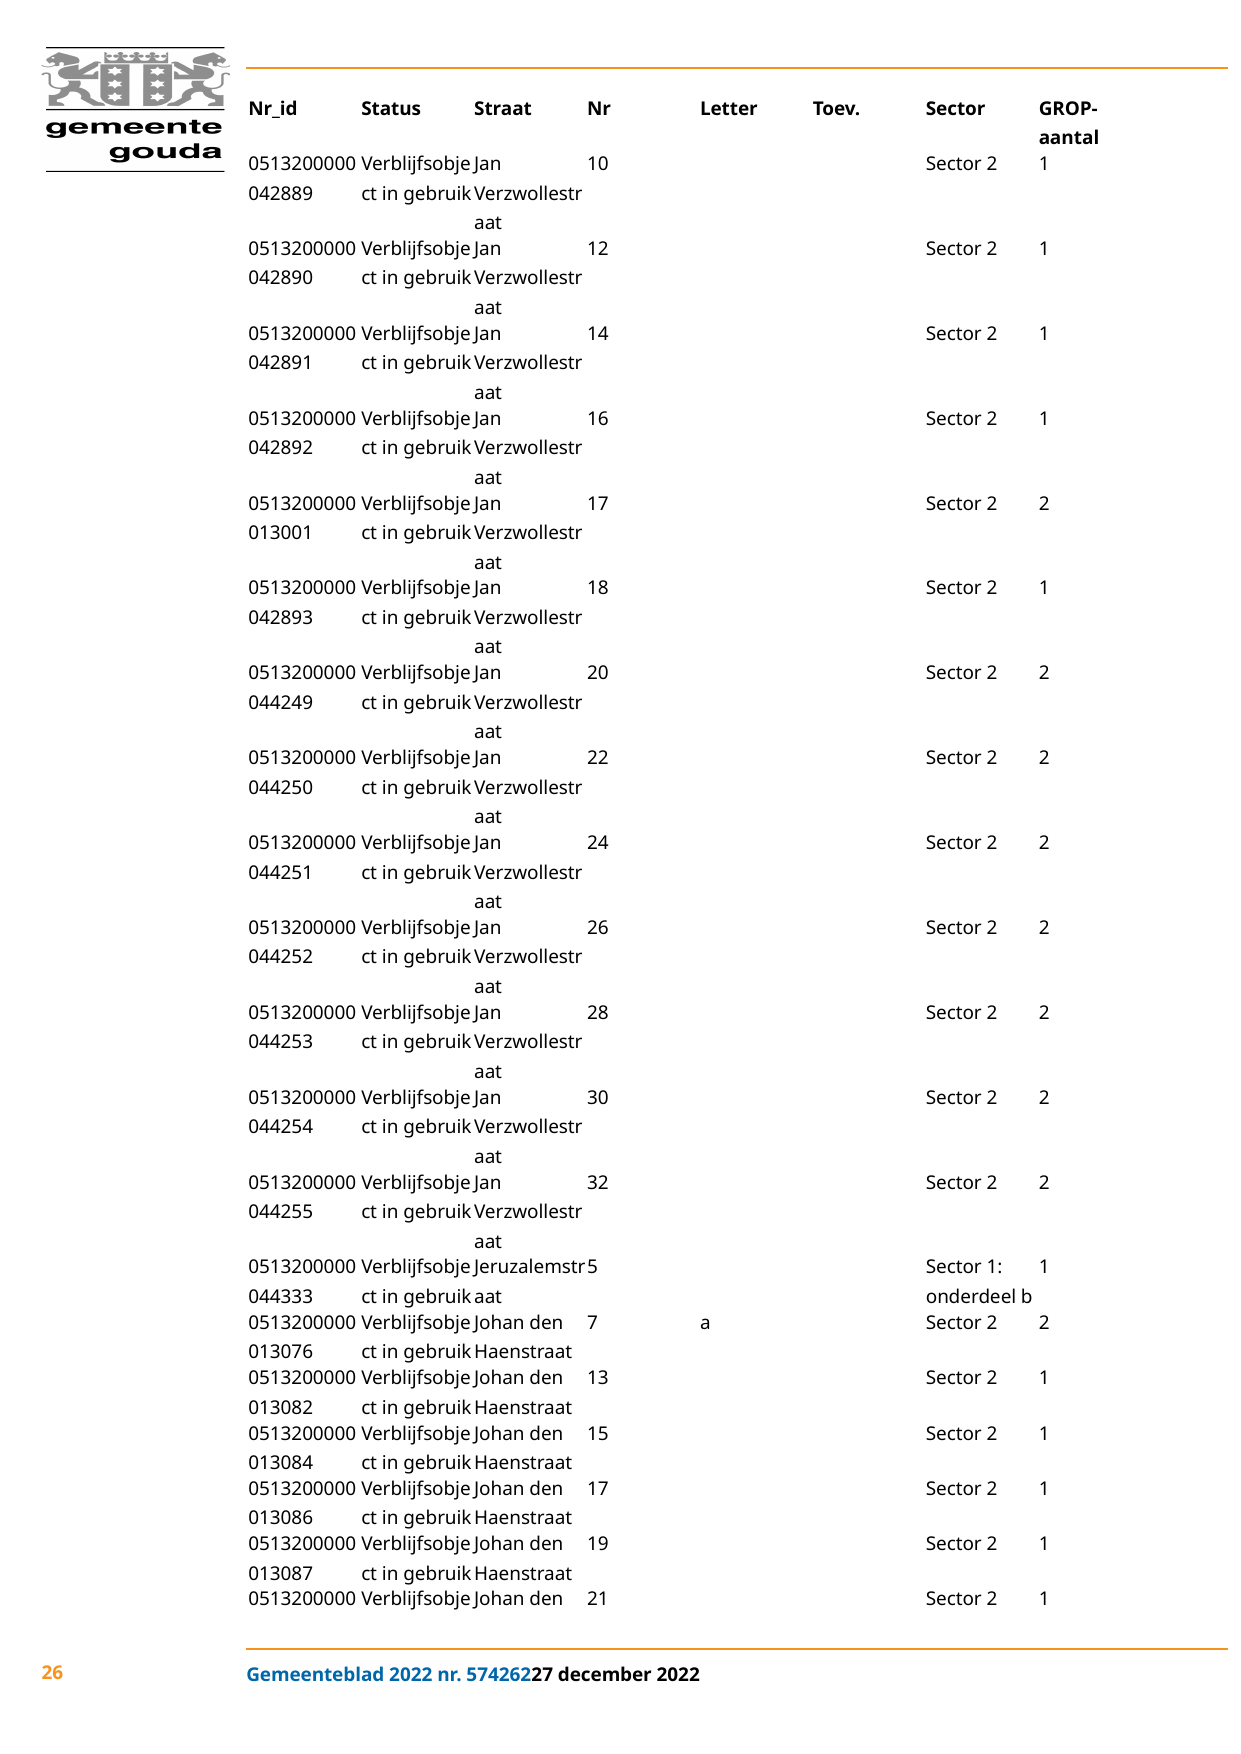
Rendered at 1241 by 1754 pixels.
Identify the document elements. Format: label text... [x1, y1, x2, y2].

table_cell 1 [1039, 235, 1152, 320]
table_cell 0513200000013086 [248, 1475, 361, 1530]
table_cell 1 [1039, 320, 1152, 405]
table_cell Jan Verzwollestraat [474, 575, 587, 659]
table_cell 5 [587, 1254, 700, 1309]
table_cell 0513200000013076 [248, 1309, 361, 1364]
table_cell [813, 405, 926, 490]
table_cell Sector 2 [926, 575, 1038, 659]
table_cell 14 [587, 320, 700, 405]
table_cell [813, 235, 926, 320]
table_cell 30 [587, 1084, 700, 1169]
table_cell Verblijfsobject in gebruik [361, 320, 474, 405]
table_header Straat [474, 95, 587, 150]
table_header Sector [926, 95, 1038, 150]
table_cell Jan Verzwollestraat [474, 490, 587, 574]
table_cell 1 [1039, 150, 1152, 235]
table_cell 32 [587, 1169, 700, 1254]
table_cell 0513200000044255 [248, 1169, 361, 1254]
table_cell Verblijfsobject in gebruik [361, 1530, 474, 1586]
table_cell [813, 1169, 926, 1254]
table_cell [813, 660, 926, 744]
table_cell 2 [1039, 660, 1152, 744]
table_cell [700, 405, 813, 490]
table_cell Sector 1: onderdeel b [926, 1254, 1038, 1309]
table_cell Verblijfsobject in gebruik [361, 150, 474, 235]
table_cell Sector 2 [926, 1364, 1038, 1420]
table_cell [700, 744, 813, 829]
table_cell Sector 2 [926, 660, 1038, 744]
table_cell 10 [587, 150, 700, 235]
table_cell 0513200000044251 [248, 829, 361, 914]
table_cell Verblijfsobject in gebruik [361, 829, 474, 914]
table_cell Sector 2 [926, 150, 1038, 235]
table_cell Johan den [474, 1586, 587, 1611]
table_cell Verblijfsobject in gebruik [361, 575, 474, 659]
table_cell 0513200000 [248, 1586, 361, 1611]
table_cell Jan Verzwollestraat [474, 914, 587, 999]
table_cell 2 [1039, 999, 1152, 1084]
table_cell [700, 1364, 813, 1420]
table_cell Verblijfsobject in gebruik [361, 1084, 474, 1169]
table_cell 2 [1039, 1169, 1152, 1254]
table_cell [700, 914, 813, 999]
table_cell 17 [587, 1475, 700, 1530]
table_cell [813, 1475, 926, 1530]
table_cell 0513200000013082 [248, 1364, 361, 1420]
table_cell [813, 150, 926, 235]
table_cell 1 [1039, 1586, 1152, 1611]
table_cell 0513200000044333 [248, 1254, 361, 1309]
table_cell 0513200000042891 [248, 320, 361, 405]
table_cell Jan Verzwollestraat [474, 829, 587, 914]
table_cell 20 [587, 660, 700, 744]
table_cell [700, 660, 813, 744]
table_cell Jan Verzwollestraat [474, 320, 587, 405]
table_cell Johan den Haenstraat [474, 1364, 587, 1420]
table_cell 2 [1039, 744, 1152, 829]
table_cell 21 [587, 1586, 700, 1611]
table_cell Verblijfsobject in gebruik [361, 914, 474, 999]
table_cell [813, 490, 926, 574]
table_cell Sector 2 [926, 744, 1038, 829]
table_cell 2 [1039, 490, 1152, 574]
table_cell Verblijfsobject in gebruik [361, 1475, 474, 1530]
table_cell 0513200000044254 [248, 1084, 361, 1169]
table_cell a [700, 1309, 813, 1364]
table_cell Verblijfsobject in gebruik [361, 660, 474, 744]
table_cell Jeruzalemstraat [474, 1254, 587, 1309]
table_cell 16 [587, 405, 700, 490]
table_cell 19 [587, 1530, 700, 1586]
table_cell 15 [587, 1420, 700, 1475]
table_cell [813, 914, 926, 999]
table_cell 1 [1039, 1420, 1152, 1475]
table_cell Jan Verzwollestraat [474, 150, 587, 235]
table_header Letter [700, 95, 813, 150]
table_cell 0513200000042890 [248, 235, 361, 320]
table_cell [813, 1309, 926, 1364]
table_cell 13 [587, 1364, 700, 1420]
table_cell Verblijfsobject in gebruik [361, 744, 474, 829]
table_cell 2 [1039, 829, 1152, 914]
table_cell 26 [587, 914, 700, 999]
table_cell Jan Verzwollestraat [474, 999, 587, 1084]
table_cell Verblijfsobject in gebruik [361, 235, 474, 320]
table_cell Sector 2 [926, 829, 1038, 914]
table_cell Johan den Haenstraat [474, 1309, 587, 1364]
table_cell [700, 1586, 813, 1611]
table_cell 2 [1039, 1309, 1152, 1364]
table_cell [700, 1254, 813, 1309]
table_cell [813, 575, 926, 659]
table_cell 1 [1039, 1475, 1152, 1530]
table_cell [813, 744, 926, 829]
table_cell [700, 999, 813, 1084]
table_cell 0513200000044250 [248, 744, 361, 829]
table_cell [813, 999, 926, 1084]
table_cell Jan Verzwollestraat [474, 1084, 587, 1169]
table_cell 22 [587, 744, 700, 829]
table_cell 7 [587, 1309, 700, 1364]
table_cell 2 [1039, 1084, 1152, 1169]
table_header Nr [587, 95, 700, 150]
table_cell [700, 829, 813, 914]
table_cell Jan Verzwollestraat [474, 235, 587, 320]
table_cell 0513200000013084 [248, 1420, 361, 1475]
table_cell Verblijfsobje [361, 1586, 474, 1611]
table_cell [700, 575, 813, 659]
table_cell [813, 1586, 926, 1611]
table_cell Johan den Haenstraat [474, 1530, 587, 1586]
table_cell [700, 1084, 813, 1169]
table_cell Verblijfsobject in gebruik [361, 1169, 474, 1254]
table_cell [813, 1530, 926, 1586]
table_cell [700, 1420, 813, 1475]
table_cell Verblijfsobject in gebruik [361, 405, 474, 490]
table_cell Sector 2 [926, 1309, 1038, 1364]
table_cell Johan den Haenstraat [474, 1475, 587, 1530]
table_cell 0513200000044252 [248, 914, 361, 999]
table_cell [700, 1169, 813, 1254]
table_cell Sector 2 [926, 1586, 1038, 1611]
table_cell Verblijfsobject in gebruik [361, 1309, 474, 1364]
table_cell 1 [1039, 1530, 1152, 1586]
table_cell 17 [587, 490, 700, 574]
table_cell Jan Verzwollestraat [474, 405, 587, 490]
table_cell Sector 2 [926, 1475, 1038, 1530]
table_cell Verblijfsobject in gebruik [361, 1254, 474, 1309]
table_cell [813, 1420, 926, 1475]
table_cell [813, 1084, 926, 1169]
table_cell 24 [587, 829, 700, 914]
table_cell Verblijfsobject in gebruik [361, 490, 474, 574]
table_cell [813, 1364, 926, 1420]
table_cell [700, 235, 813, 320]
picture [41, 47, 231, 172]
table_cell Verblijfsobject in gebruik [361, 1420, 474, 1475]
table_header Nr_id [248, 95, 361, 150]
table_header Toev. [813, 95, 926, 150]
table_cell Jan Verzwollestraat [474, 1169, 587, 1254]
table_cell Sector 2 [926, 1420, 1038, 1475]
table_header Status [361, 95, 474, 150]
table_cell [700, 1475, 813, 1530]
table_header GROP-aantal [1039, 95, 1152, 150]
table_cell Sector 2 [926, 1530, 1038, 1586]
table_cell 1 [1039, 405, 1152, 490]
table_cell 0513200000044253 [248, 999, 361, 1084]
table_cell 28 [587, 999, 700, 1084]
table_cell Sector 2 [926, 914, 1038, 999]
table_cell Verblijfsobject in gebruik [361, 999, 474, 1084]
table_cell 0513200000013087 [248, 1530, 361, 1586]
table_cell Sector 2 [926, 320, 1038, 405]
table_cell Sector 2 [926, 1169, 1038, 1254]
table_cell 0513200000013001 [248, 490, 361, 574]
table_cell Jan Verzwollestraat [474, 660, 587, 744]
table_cell 2 [1039, 914, 1152, 999]
table_cell 0513200000044249 [248, 660, 361, 744]
table_cell 0513200000042892 [248, 405, 361, 490]
table_cell 1 [1039, 575, 1152, 659]
table_cell [700, 490, 813, 574]
table_cell Sector 2 [926, 490, 1038, 574]
table_cell [813, 320, 926, 405]
table_cell 18 [587, 575, 700, 659]
table_cell 0513200000042889 [248, 150, 361, 235]
table_cell 0513200000042893 [248, 575, 361, 659]
table_cell Verblijfsobject in gebruik [361, 1364, 474, 1420]
table_cell Sector 2 [926, 999, 1038, 1084]
table_cell 12 [587, 235, 700, 320]
table_cell Sector 2 [926, 405, 1038, 490]
table_cell 1 [1039, 1364, 1152, 1420]
table_cell [813, 829, 926, 914]
table_cell [700, 320, 813, 405]
table_cell [813, 1254, 926, 1309]
table_cell Jan Verzwollestraat [474, 744, 587, 829]
table_cell 1 [1039, 1254, 1152, 1309]
table_cell [700, 150, 813, 235]
table_cell Johan den Haenstraat [474, 1420, 587, 1475]
table_cell Sector 2 [926, 235, 1038, 320]
table_cell [700, 1530, 813, 1586]
table_cell Sector 2 [926, 1084, 1038, 1169]
